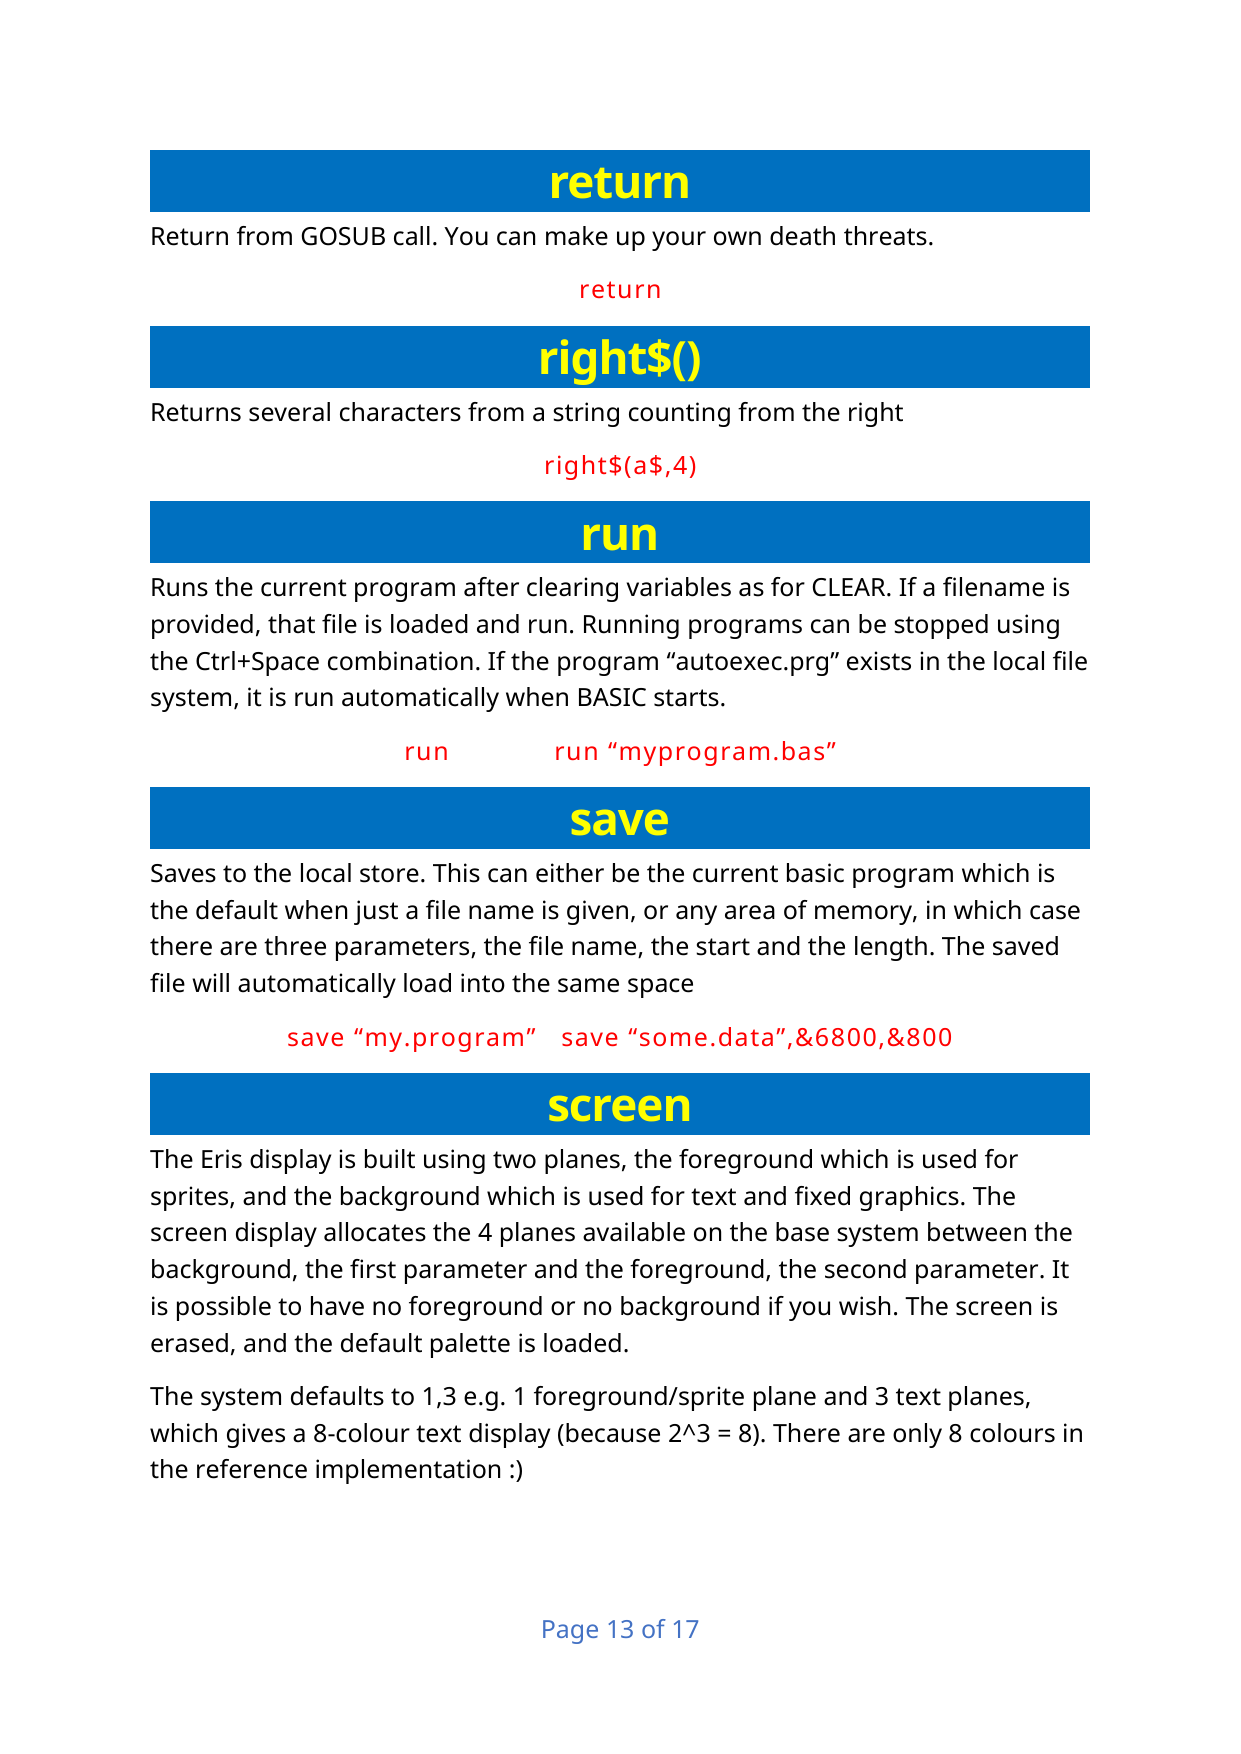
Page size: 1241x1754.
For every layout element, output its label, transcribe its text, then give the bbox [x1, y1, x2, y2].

subtitle return [150, 272, 1090, 306]
subtitle Run run “myProgram.bas” [150, 733, 1090, 767]
text The Eris display is built using two planes, the foreground which is used for sprites, and the background which is used for text and fixed graphics. The screen display allocates the 4 planes available on the base system between the background, the first parameter and the foreground, the second parameter. It is possible to have no foreground or no background if you wish. The screen is erased, and the default palette is loaded. [150, 1141, 1090, 1359]
title right$() [150, 326, 1090, 388]
text Runs the current program after clearing variables as for CLEAR. If a filename is provided, that file is loaded and run. Running programs can be stopped using the Ctrl+Space combination. If the program “autoexec.prg” exists in the local file system, it is run automatically when BASIC starts. [150, 570, 1090, 714]
text The system defaults to 1,3 e.g. 1 foreground/sprite plane and 3 text planes, which gives a 8-colour text display (because 2^3 = 8). There are only 8 colours in the reference implementation :) [150, 1379, 1090, 1486]
title screen [150, 1073, 1090, 1135]
title save [150, 787, 1090, 849]
text Returns several characters from a string counting from the right [150, 394, 1090, 428]
subtitle Right$(a$,4) [150, 448, 1090, 482]
subtitle Save “my.program” save “some.data”,&6800,&800 [150, 1019, 1090, 1053]
title return [150, 150, 1090, 212]
text Return from GOSUB call. You can make up your own death threats. [150, 219, 1090, 253]
title run [150, 501, 1090, 563]
text Saves to the local store. This can either be the current basic program which is the default when just a file name is given, or any area of memory, in which case there are three parameters, the file name, the start and the length. The saved file will automatically load into the same space [150, 856, 1090, 1000]
